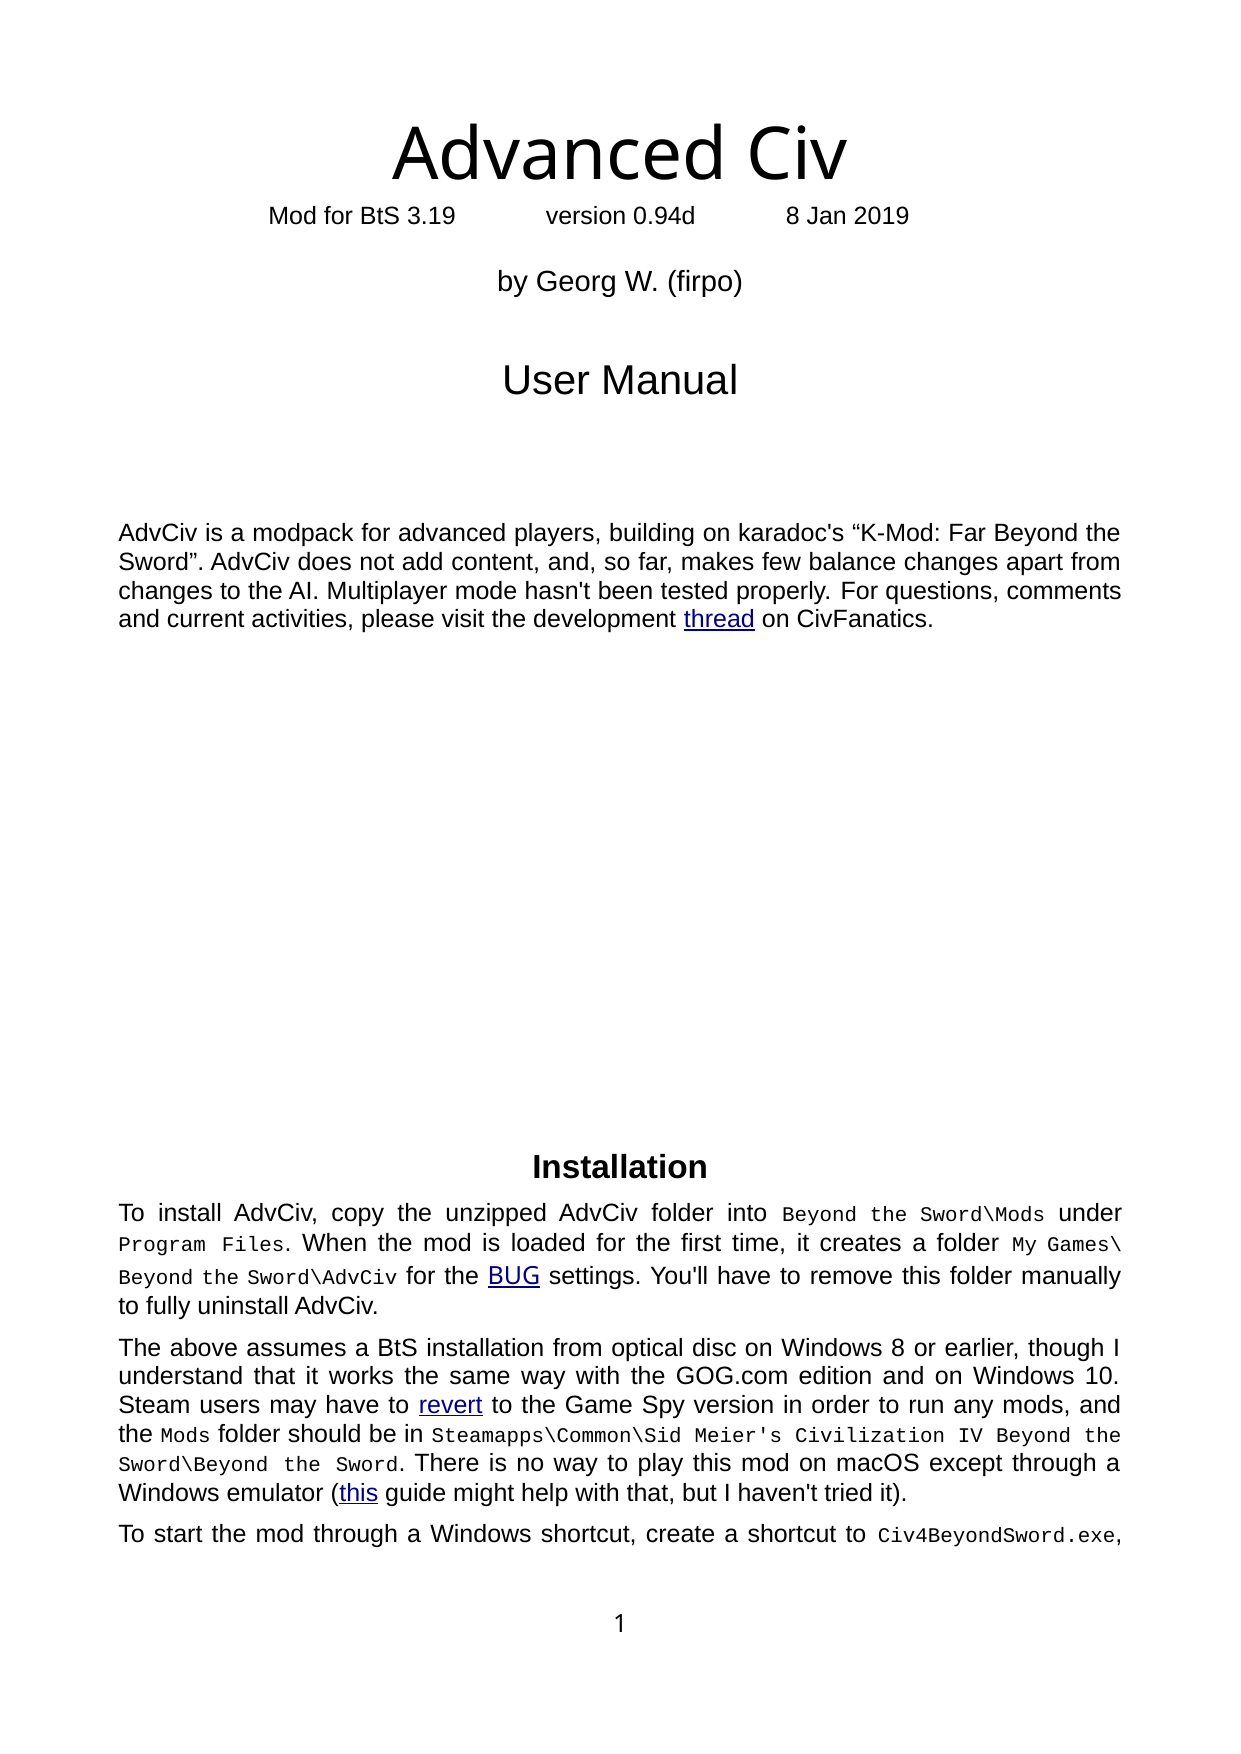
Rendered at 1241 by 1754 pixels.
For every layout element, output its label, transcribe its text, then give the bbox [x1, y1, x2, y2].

text Mod for BtS 3.19 version 0.94d 8 Jan 2019 [118, 201, 1122, 229]
text Advanced Civ [118, 118, 1122, 195]
text AdvCiv is a modpack for advanced players, building on karadoc's “K-Mod: Far Beyond the Sword”. AdvCiv does not add content, and, so far, makes few balance changes apart from changes to the AI. Multiplayer mode hasn't been tested properly. For questions, comments and current activities, please visit the development thread on CivFanatics. [118, 518, 1122, 633]
subtitle Installation [118, 1147, 1122, 1185]
text The above assumes a BtS installation from optical disc on Windows 8 or earlier, though I understand that it works the same way with the GOG.com edition and on Windows 10. Steam users may have to revert to the Game Spy version in order to run any mods, and the Mods folder should be in Steamapps\Common\Sid Meier's Civilization IV Beyond the Sword\Beyond the Sword. There is no way to play this mod on macOS except through a Windows emulator (this guide might help with that, but I haven't tried it). [118, 1332, 1122, 1507]
text by Georg W. (firpo) [118, 264, 1122, 298]
text To install AdvCiv, copy the unzipped AdvCiv folder into Beyond the Sword\Mods under Program Files. When the mod is loaded for the first time, it creates a folder My Games\Beyond the Sword\AdvCiv for the BUG settings. You'll have to remove this folder manually to fully uninstall AdvCiv. [118, 1198, 1122, 1320]
text To start the mod through a Windows shortcut, create a shortcut to Civ4BeyondSword.exe, [118, 1519, 1122, 1549]
text User Manual [118, 355, 1122, 403]
